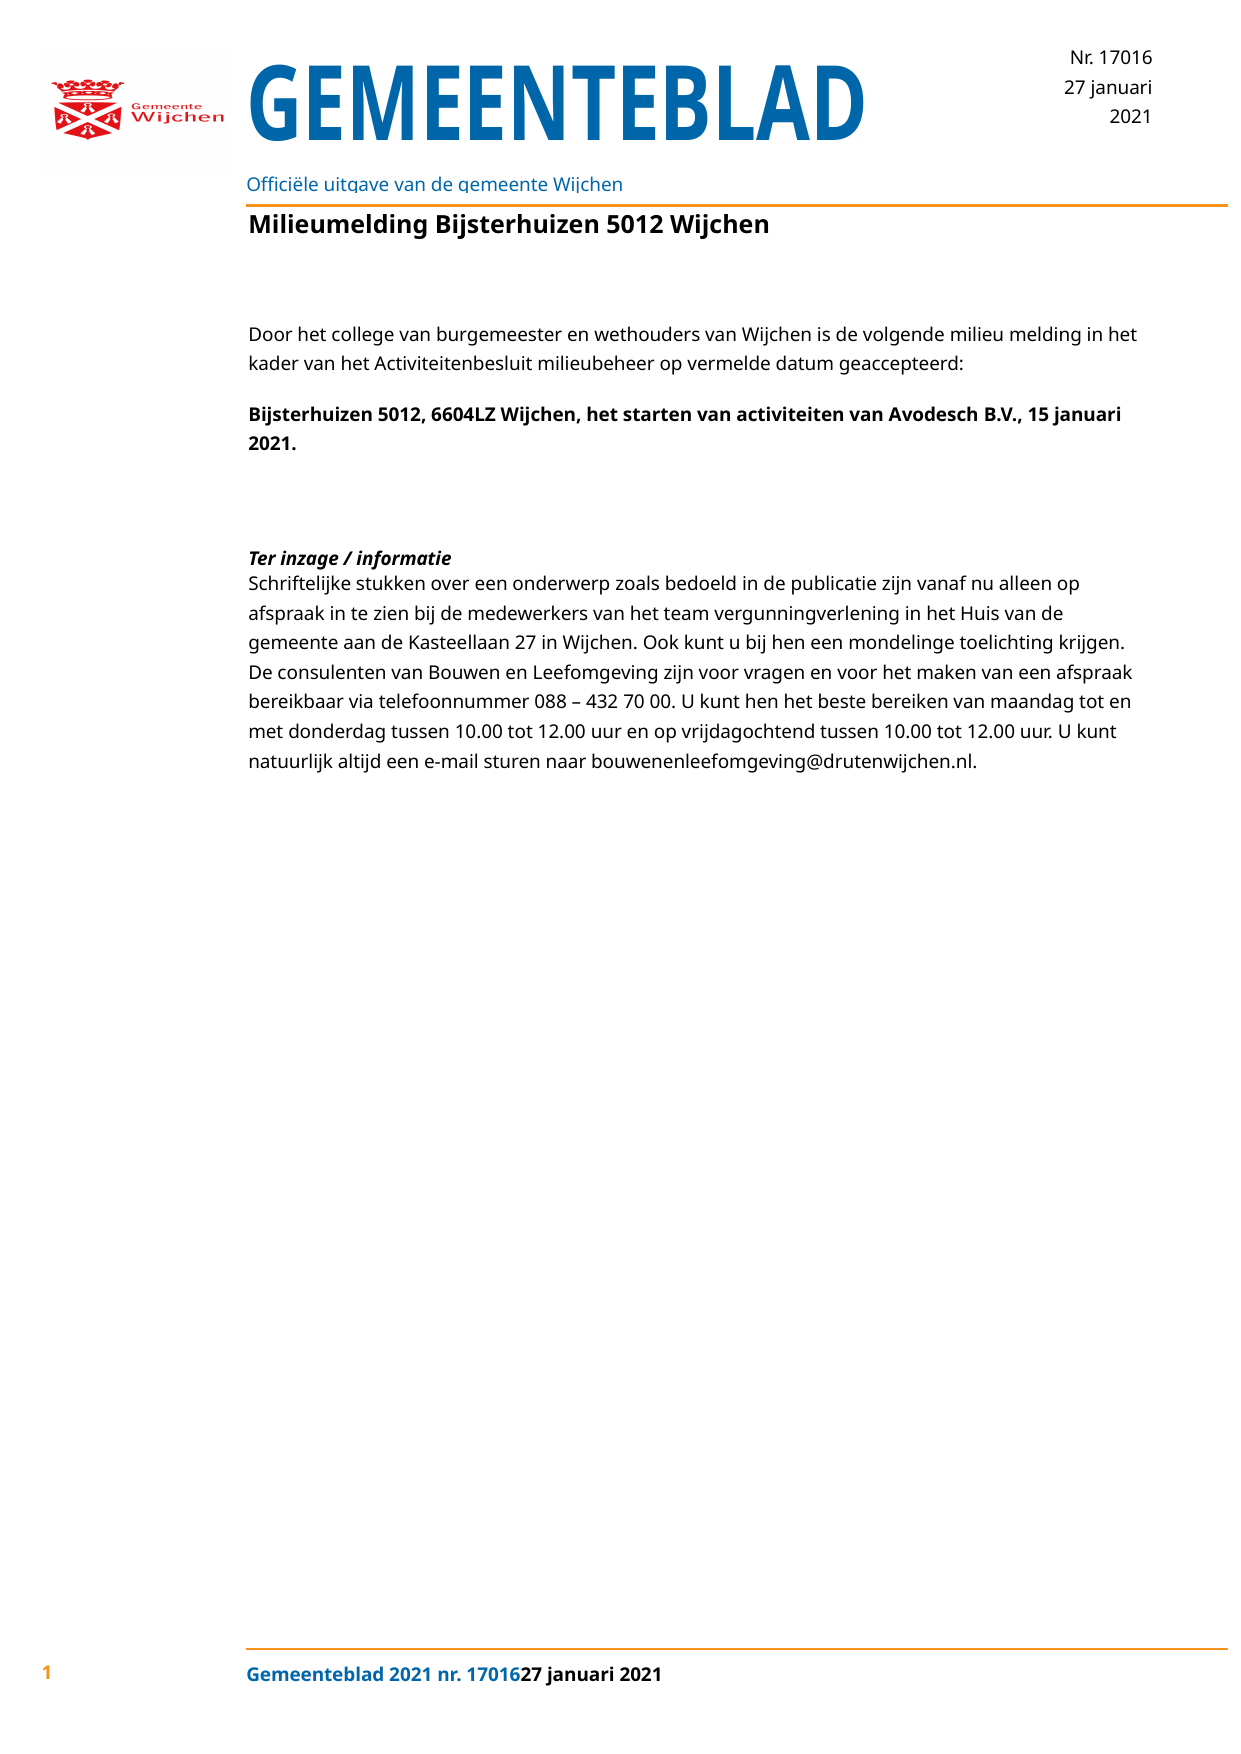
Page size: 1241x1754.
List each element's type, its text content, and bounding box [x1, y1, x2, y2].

text Milieumelding Bijsterhuizen 5012 Wijchen [248, 207, 1152, 241]
text Ter inzage / informatie [248, 545, 1152, 570]
text Door het college van burgemeester en wethouders van Wijchen is de volgende milieu melding in het kader van het Activiteitenbesluit milieubeheer op vermelde datum geaccepteerd: [248, 321, 1152, 376]
text Bijsterhuizen 5012, 6604LZ Wijchen, het starten van activiteiten van Avodesch B.V., 15 januari 2021. [248, 401, 1152, 456]
picture [41, 47, 231, 172]
text Schriftelijke stukken over een onderwerp zoals bedoeld in de publicatie zijn vanaf nu alleen op afspraak in te zien bij de medewerkers van het team vergunningverlening in het Huis van de gemeente aan de Kasteellaan 27 in Wijchen. Ook kunt u bij hen een mondelinge toelichting krijgen. De consulenten van Bouwen en Leefomgeving zijn voor vragen en voor het maken van een afspraak bereikbaar via telefoonnummer 088 – 432 70 00. U kunt hen het beste bereiken van maandag tot en met donderdag tussen 10.00 tot 12.00 uur en op vrijdagochtend tussen 10.00 tot 12.00 uur. U kunt natuurlijk altijd een e-mail sturen naar bouwenenleefomgeving@drutenwijchen.nl. [248, 570, 1152, 774]
